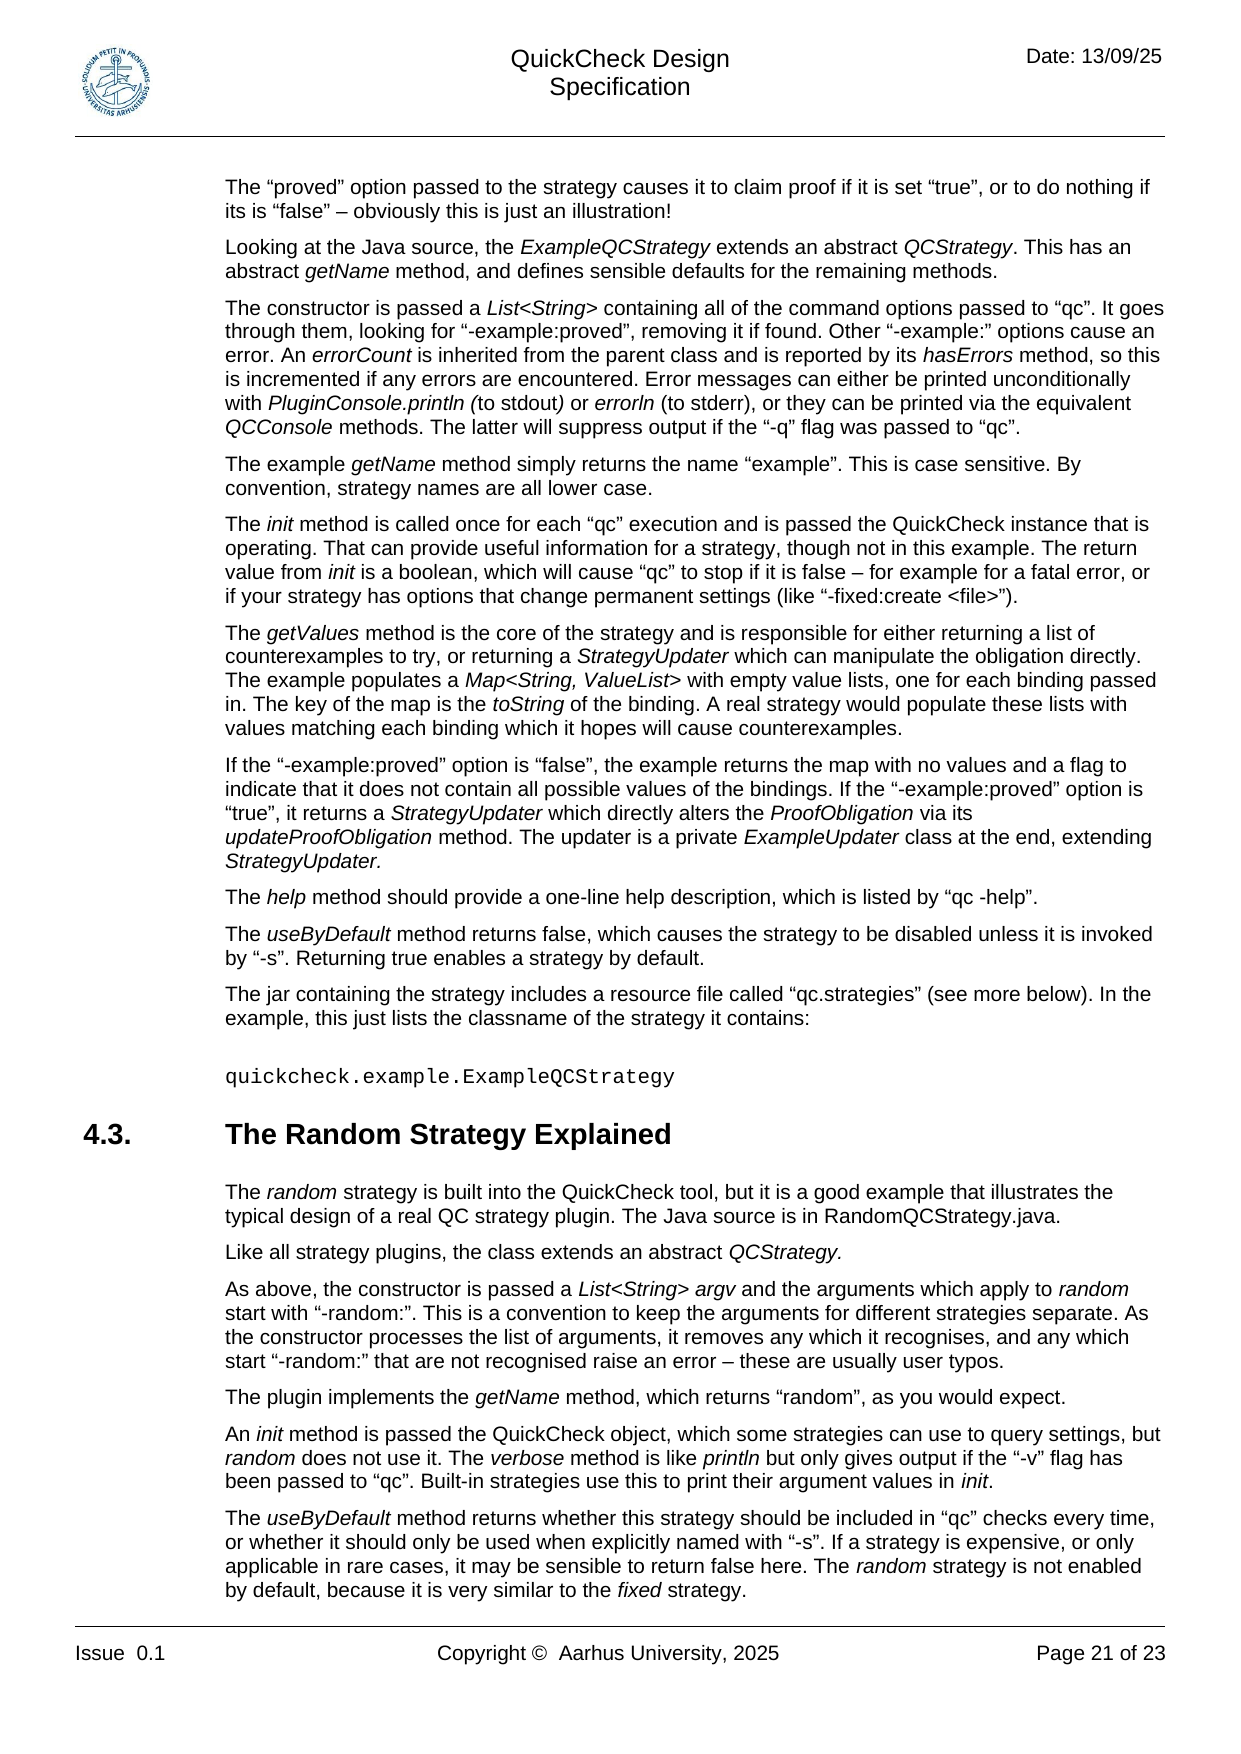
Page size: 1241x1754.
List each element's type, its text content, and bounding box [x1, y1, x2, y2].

text The random strategy is built into the QuickCheck tool, but it is a good example that illustrates the typical design of a real QC strategy plugin. The Java source is in RandomQCStrategy.java. [225, 1180, 1165, 1228]
text The plugin implements the getName method, which returns “random”, as you would expect. [225, 1385, 1165, 1409]
text Looking at the Java source, the ExampleQCStrategy extends an abstract QCStrategy. This has an abstract getName method, and defines sensible defaults for the remaining methods. [225, 235, 1165, 283]
text The example getName method simply returns the name “example”. This is case sensitive. By convention, strategy names are all lower case. [225, 452, 1165, 500]
text Like all strategy plugins, the class extends an abstract QCStrategy. [225, 1241, 1165, 1264]
picture [78, 44, 153, 120]
text The getValues method is the core of the strategy and is responsible for either returning a list of counterexamples to try, or returning a StrategyUpdater which can manipulate the obligation directly. The example populates a Map<String, ValueList> with empty value lists, one for each binding passed in. The key of the map is the toString of the binding. A real strategy would populate these lists with values matching each binding which it hopes will cause counterexamples. [225, 621, 1165, 741]
text If the “-example:proved” option is “false”, the example returns the map with no values and a flag to indicate that it does not contain all possible values of the bindings. If the “-example:proved” option is “true”, it returns a StrategyUpdater which directly alters the ProofObligation via its updateProofObligation method. The updater is a private ExampleUpdater class at the end, extending StrategyUpdater. [225, 753, 1165, 873]
text The “proved” option passed to the strategy causes it to claim proof if it is set “true”, or to do nothing if its is “false” – obviously this is just an illustration! [225, 175, 1165, 223]
text The jar containing the strategy includes a resource file called “qc.strategies” (see more below). In the example, this just lists the classname of the strategy it contains: [225, 982, 1165, 1030]
text The constructor is passed a List<String> containing all of the command options passed to “qc”. It goes through them, looking for “-example:proved”, removing it if found. Other “-example:” options cause an error. An errorCount is inherited from the parent class and is reported by its hasErrors method, so this is incremented if any errors are encountered. Error messages can either be printed unconditionally with PluginConsole.println (to stdout) or errorln (to stderr), or they can be printed via the equivalent QCConsole methods. The latter will suppress output if the “-q” flag was passed to “qc”. [225, 296, 1165, 439]
text The useByDefault method returns false, which causes the strategy to be disabled unless it is invoked by “-s”. Returning true enables a strategy by default. [225, 922, 1165, 970]
text An init method is passed the QuickCheck object, which some strategies can use to query settings, but random does not use it. The verbose method is like println but only gives output if the “-v” flag has been passed to “qc”. Built-in strategies use this to print their argument values in init. [225, 1422, 1165, 1494]
text The init method is called once for each “qc” execution and is passed the QuickCheck instance that is operating. That can provide useful information for a strategy, though not in this example. The return value from init is a boolean, which will cause “qc” to stop if it is false – for example for a fatal error, or if your strategy has options that change permanent settings (like “-fixed:create <file>”). [225, 512, 1165, 608]
text As above, the constructor is passed a List<String> argv and the arguments which apply to random start with “-random:”. This is a convention to keep the arguments for different strategies separate. As the constructor processes the list of arguments, it removes any which it recognises, and any which start “-random:” that are not recognised raise an error – these are usually user typos. [225, 1277, 1165, 1373]
text The useByDefault method returns whether this strategy should be included in “qc” checks every time, or whether it should only be used when explicitly named with “-s”. If a strategy is expensive, or only applicable in rare cases, it may be sensible to return false here. The random strategy is not enabled by default, because it is very similar to the fixed strategy. [225, 1506, 1165, 1602]
text The help method should provide a one-line help description, which is listed by “qc -help”. [225, 885, 1165, 909]
subtitle The Random Strategy Explained [75, 1118, 1165, 1150]
text quickcheck.example.ExampleQCStrategy [225, 1065, 1165, 1088]
